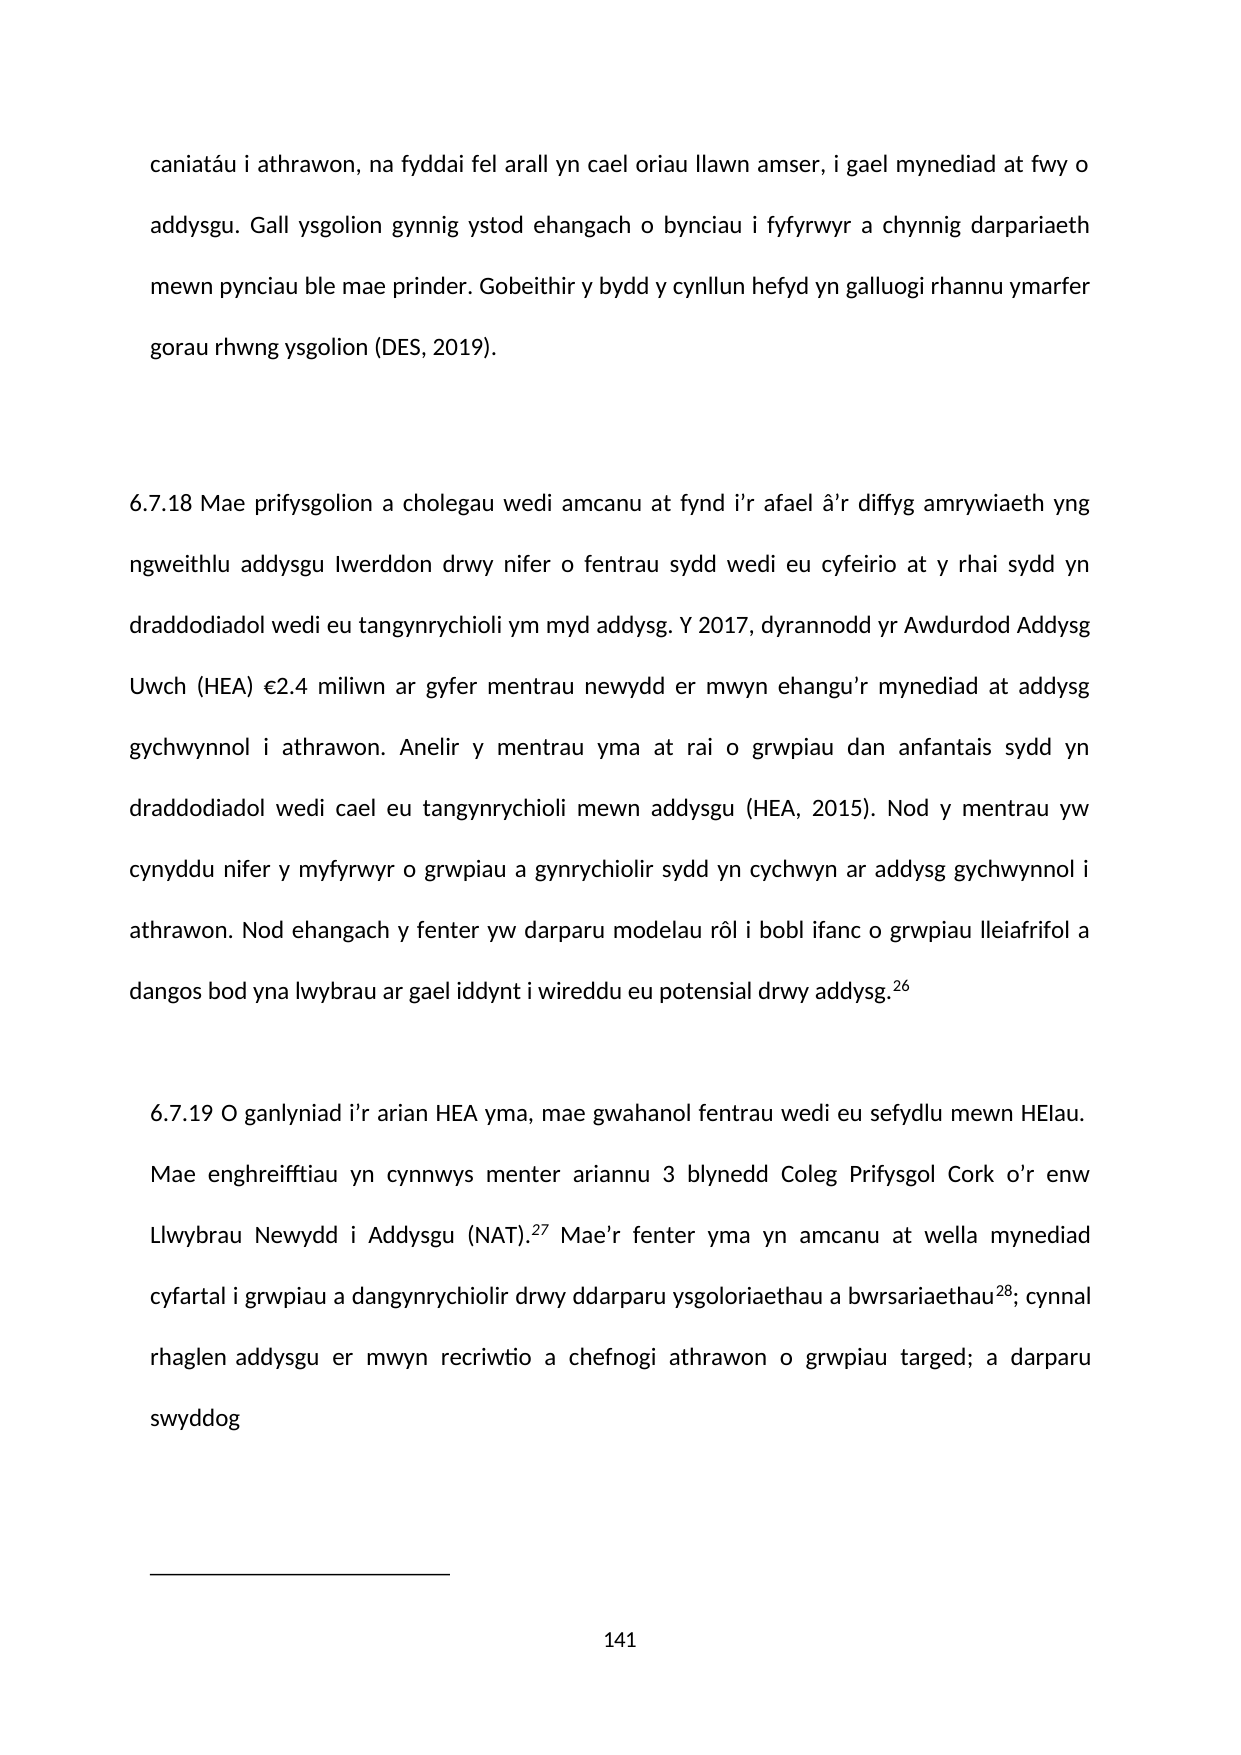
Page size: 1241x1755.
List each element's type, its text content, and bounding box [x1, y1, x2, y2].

list O ganlyniad i’r arian HEA yma, mae gwahanol fentrau wedi eu sefydlu mewn HEIau. [150, 1097, 1103, 1128]
text caniatáu i athrawon, na fyddai fel arall yn cael oriau llawn amser, i gael mynediad at fwy o addysgu. Gall ysgolion gynnig ystod ehangach o bynciau i fyfyrwyr a chynnig darpariaeth mewn pynciau ble mae prinder. Gobeithir y bydd y cynllun hefyd yn galluogi rhannu ymarfer gorau rhwng ysgolion (DES, 2019). [150, 148, 1091, 362]
text Mae enghreifftiau yn cynnwys menter ariannu 3 blynedd Coleg Prifysgol Cork o’r enw Llwybrau Newydd i Addysgu (NAT).27 Mae’r fenter yma yn amcanu at wella mynediad cyfartal i grwpiau a dangynrychiolir drwy ddarparu ysgoloriaethau a bwrsariaethau28; cynnal rhaglen addysgu er mwyn recriwtio a chefnogi athrawon o grwpiau targed; a darparu swyddog [150, 1158, 1091, 1433]
list Mae prifysgolion a cholegau wedi amcanu at fynd i’r afael â’r diffyg amrywiaeth yng ngweithlu addysgu Iwerddon drwy nifer o fentrau sydd wedi eu cyfeirio at y rhai sydd yn draddodiadol wedi eu tangynrychioli ym myd addysg. Y 2017, dyrannodd yr Awdurdod Addysg Uwch (HEA) €2.4 miliwn ar gyfer mentrau newydd er mwyn ehangu’r mynediad at addysg gychwynnol i athrawon. Anelir y mentrau yma at rai o grwpiau dan anfantais sydd yn draddodiadol wedi cael eu tangynrychioli mewn addysgu (HEA, 2015). Nod y mentrau yw cynyddu nifer y myfyrwyr o grwpiau a gynrychiolir sydd yn cychwyn ar addysg gychwynnol i athrawon. Nod ehangach y fenter yw darparu modelau rôl i bobl ifanc o grwpiau lleiafrifol a dangos bod yna lwybrau ar gael iddynt i wireddu eu potensial drwy addysg.26 [129, 487, 1091, 1006]
